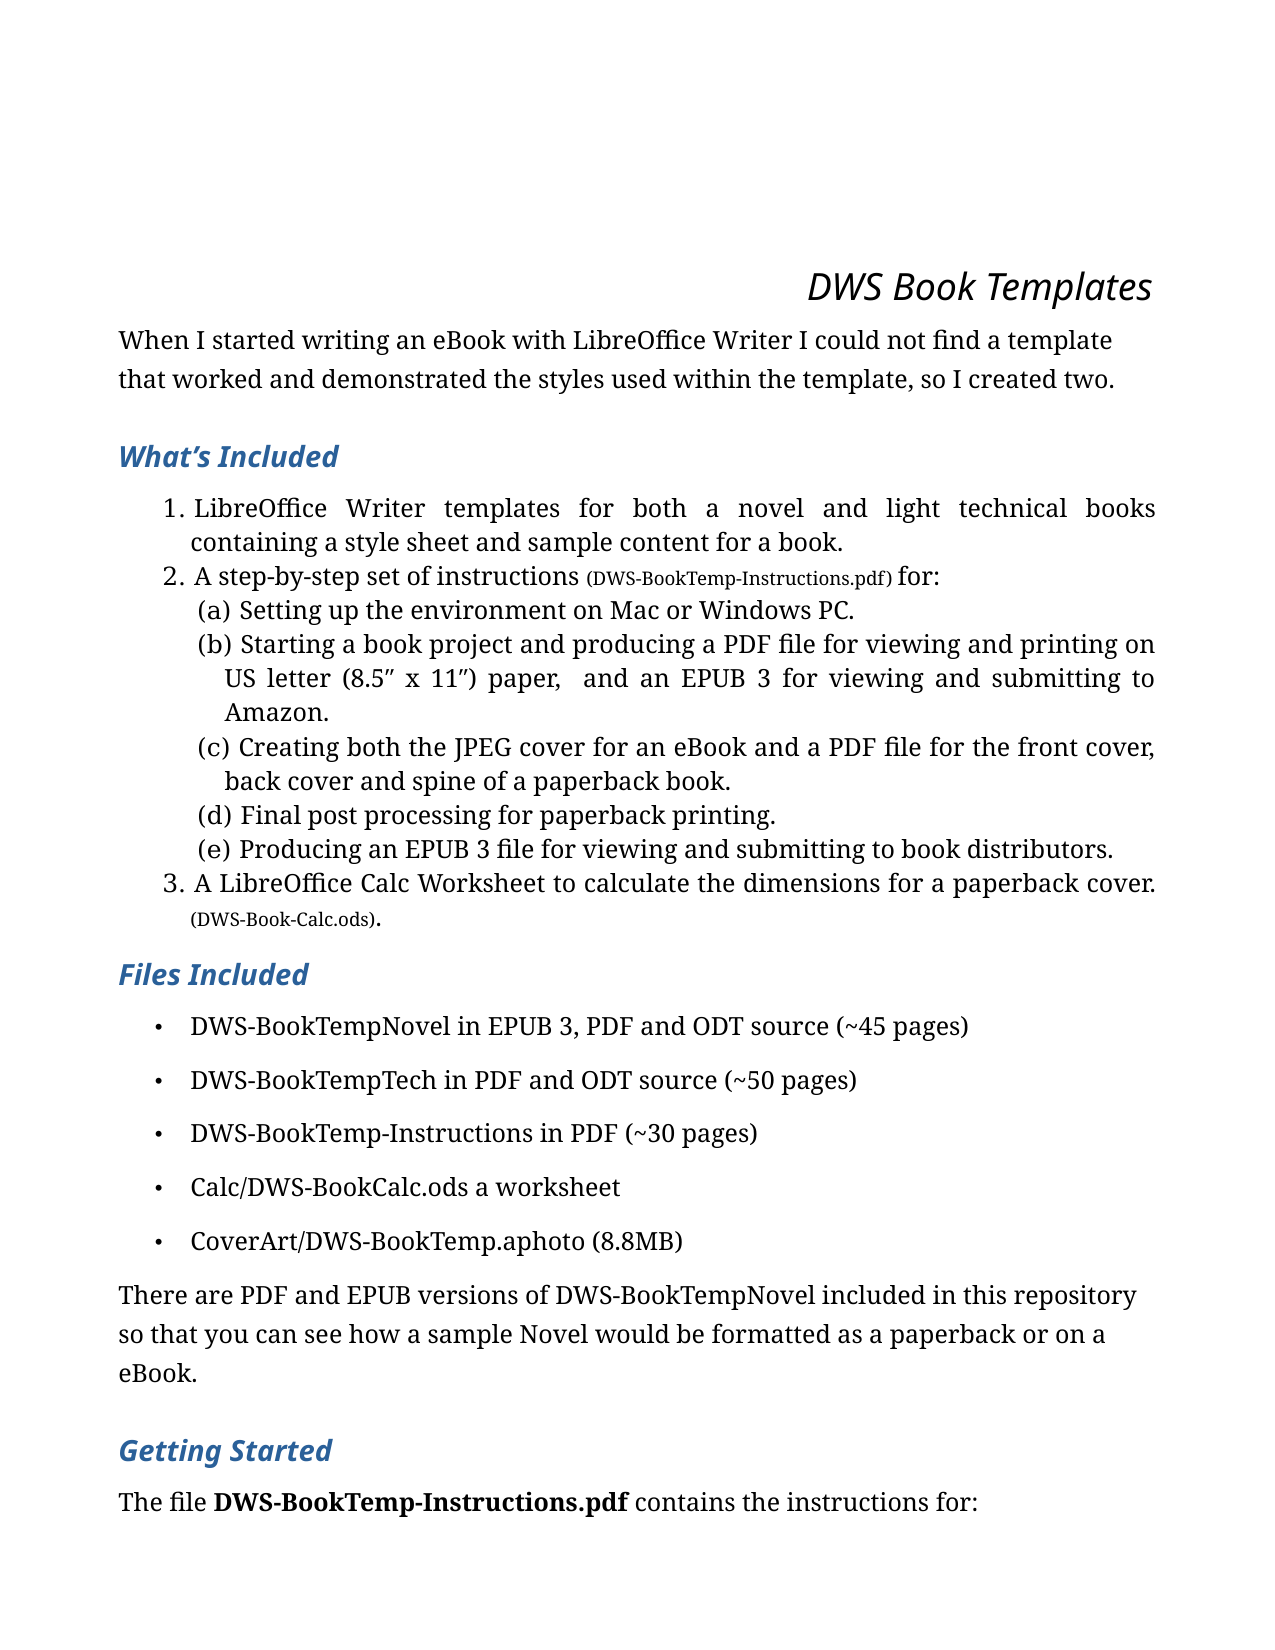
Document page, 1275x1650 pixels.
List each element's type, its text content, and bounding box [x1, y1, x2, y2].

text The file DWS-BookTemp-Instructions.pdf contains the instructions for: [118, 1484, 1157, 1519]
text There are PDF and EPUB versions of DWS-BookTempNovel included in this repository so that you can see how a sample Novel would be formatted as a paperback or on a eBook. [118, 1277, 1157, 1390]
list DWS-BookTempTech in PDF and ODT source (~50 pages) [154, 1062, 1157, 1096]
list A LibreOffice Calc Worksheet to calculate the dimensions for a paperback cover. (DWS-Book-Calc.ods). [154, 865, 1157, 933]
subtitle Getting Started [118, 1430, 1157, 1470]
list CoverArt/DWS-BookTemp.aphoto (8.8MB) [154, 1224, 1157, 1258]
list LibreOffice Writer templates for both a novel and light technical books containing a style sheet and sample content for a book. [154, 491, 1157, 559]
list DWS-BookTempNovel in EPUB 3, PDF and ODT source (~45 pages) [154, 1009, 1157, 1043]
subtitle Files Included [118, 954, 1157, 994]
subtitle What’s Included [118, 436, 1157, 476]
list Starting a book project and producing a PDF file for viewing and printing on US letter (8.5″ x 11″) paper, and an EPUB 3 for viewing and submitting to Amazon. [189, 627, 1157, 729]
list Final post processing for paperback printing. [189, 797, 1157, 831]
text When I started writing an eBook with LibreOffice Writer I could not find a template that worked and demonstrated the styles used within the template, so I created two. [118, 323, 1157, 396]
list Creating both the JPEG cover for an eBook and a PDF file for the front cover, back cover and spine of a paperback book. [189, 729, 1157, 797]
subtitle DWS Book Templates [118, 260, 1157, 311]
list A step-by-step set of instructions (DWS-BookTemp-Instructions.pdf) for: [154, 559, 1157, 593]
list Producing an EPUB 3 file for viewing and submitting to book distributors. [189, 831, 1157, 865]
list DWS-BookTemp-Instructions in PDF (~30 pages) [154, 1116, 1157, 1150]
list Calc/DWS-BookCalc.ods a worksheet [154, 1170, 1157, 1204]
list Setting up the environment on Mac or Windows PC. [189, 593, 1157, 627]
